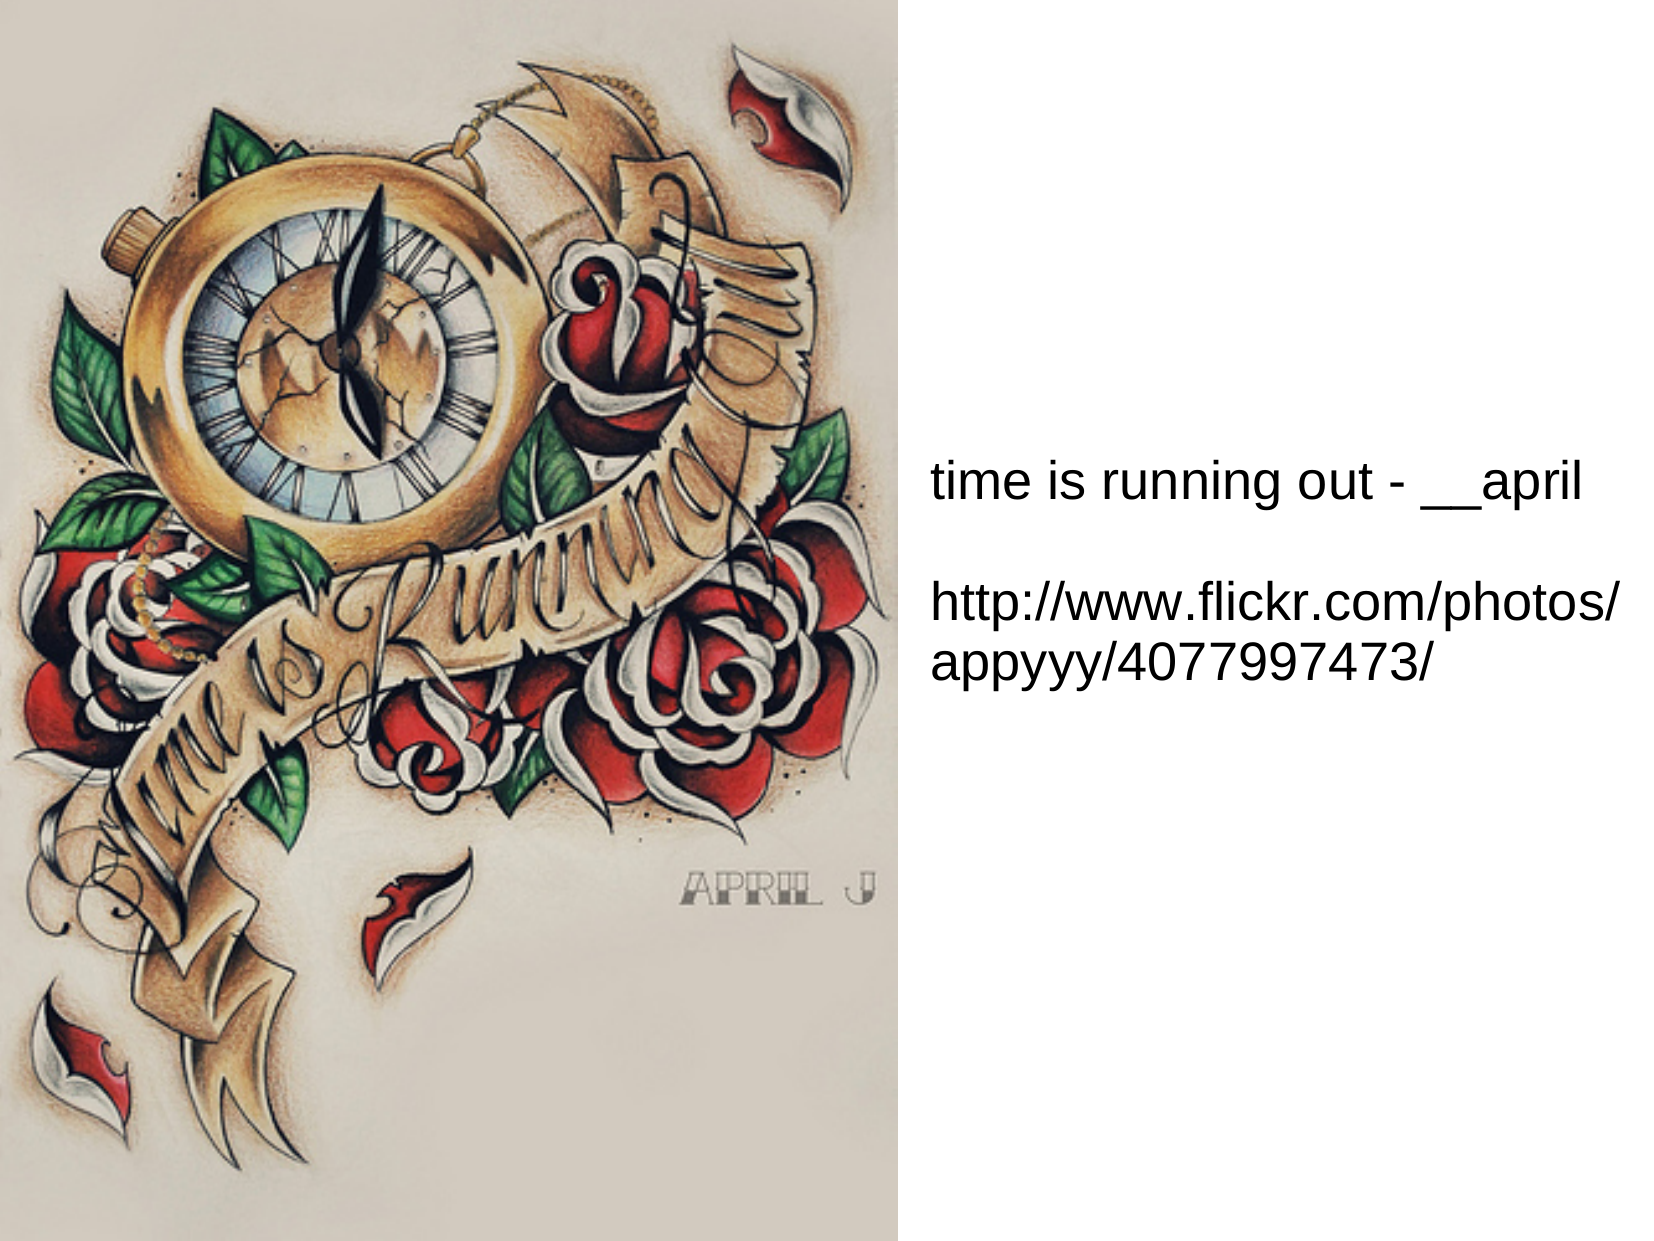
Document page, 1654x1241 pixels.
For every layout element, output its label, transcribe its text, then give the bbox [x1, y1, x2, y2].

picture [0, 0, 898, 1241]
text_box time is running out - __april http://www.flickr.com/photos/ appyyy/4077997473/ [915, 442, 1636, 700]
